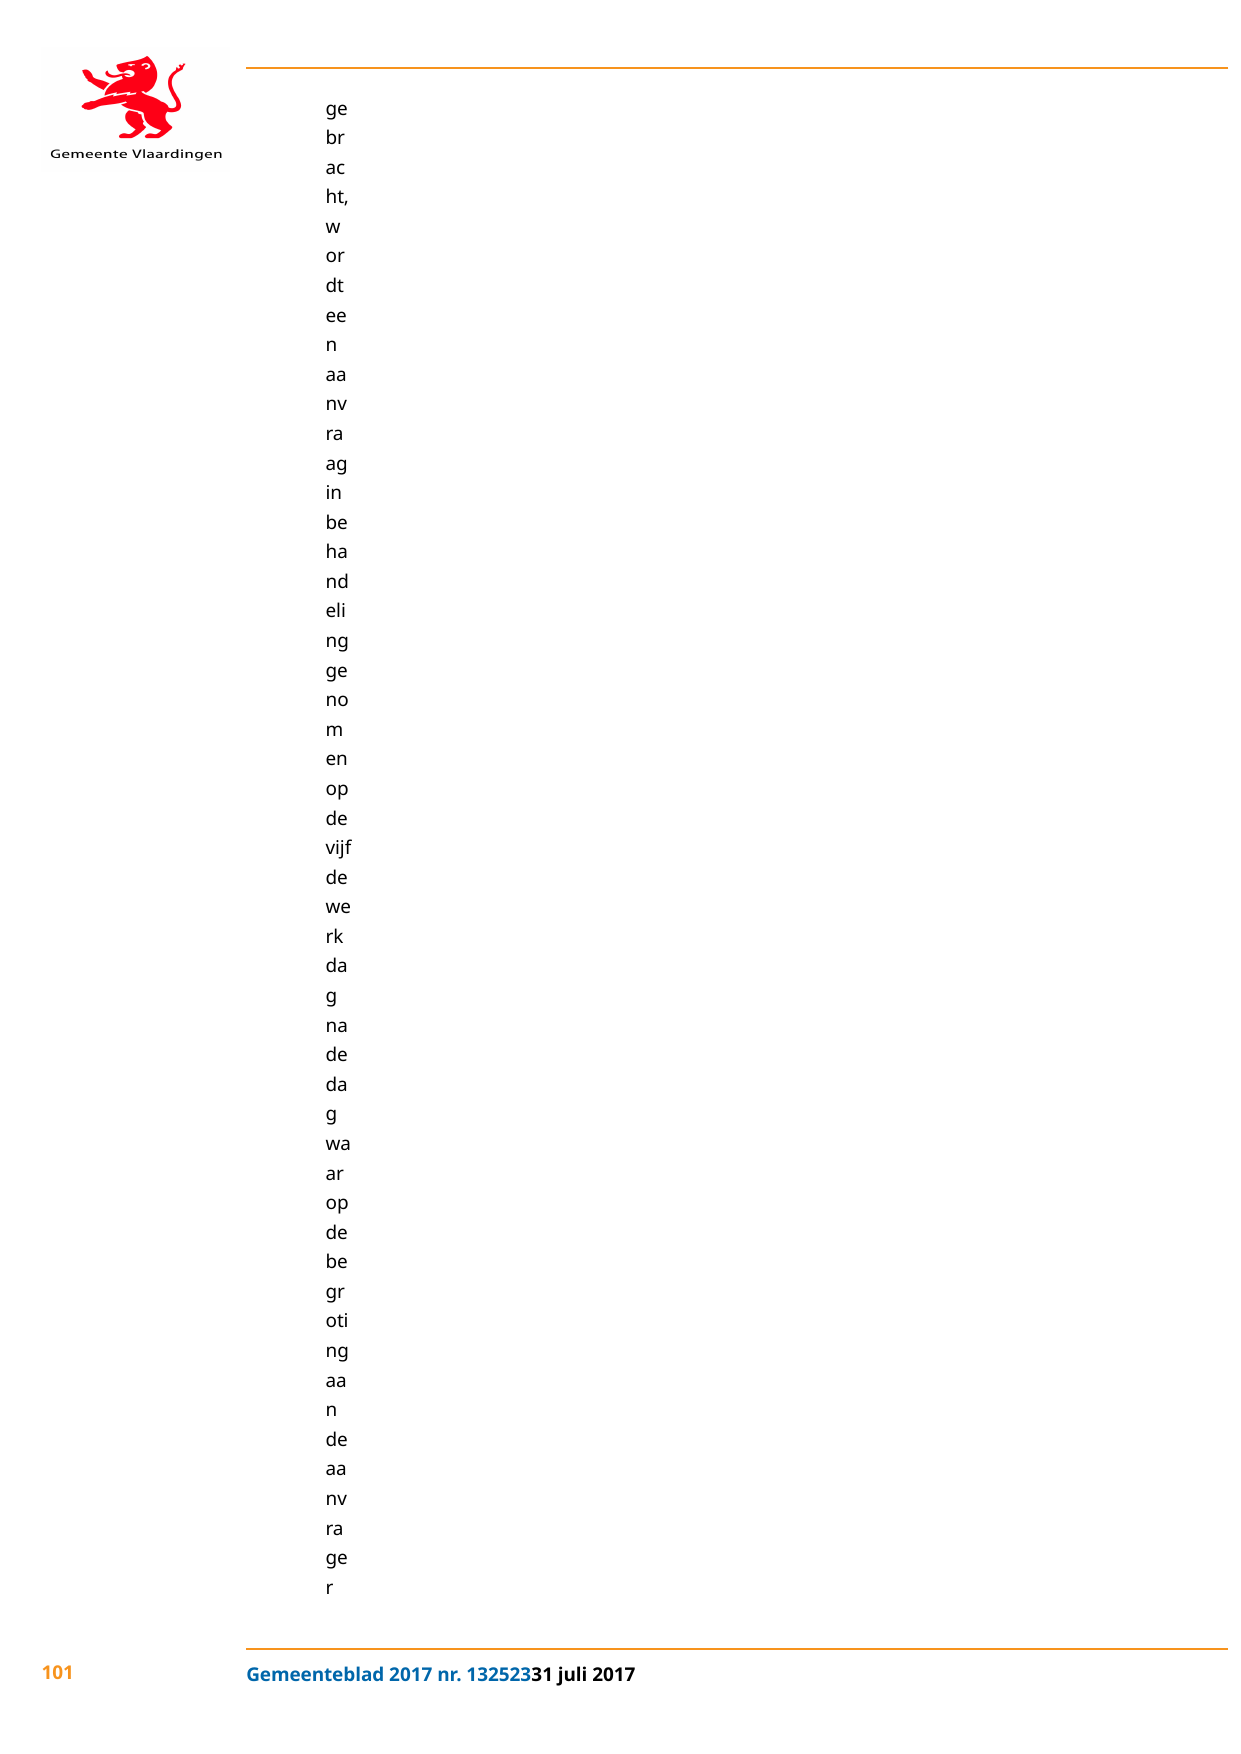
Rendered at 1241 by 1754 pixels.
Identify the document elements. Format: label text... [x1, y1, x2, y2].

table_cell [248, 95, 274, 1600]
table_cell [300, 95, 325, 1600]
table_cell [351, 95, 377, 1600]
table_cell [274, 95, 299, 1600]
table_cell gebracht, wordt een aanvraag in behandeling genomen op de vijfde werkdag na de dag waarop de begroting aan de aanvrager [325, 95, 351, 1600]
table_cell [403, 95, 429, 1600]
table_cell [377, 95, 403, 1600]
picture [41, 47, 231, 172]
